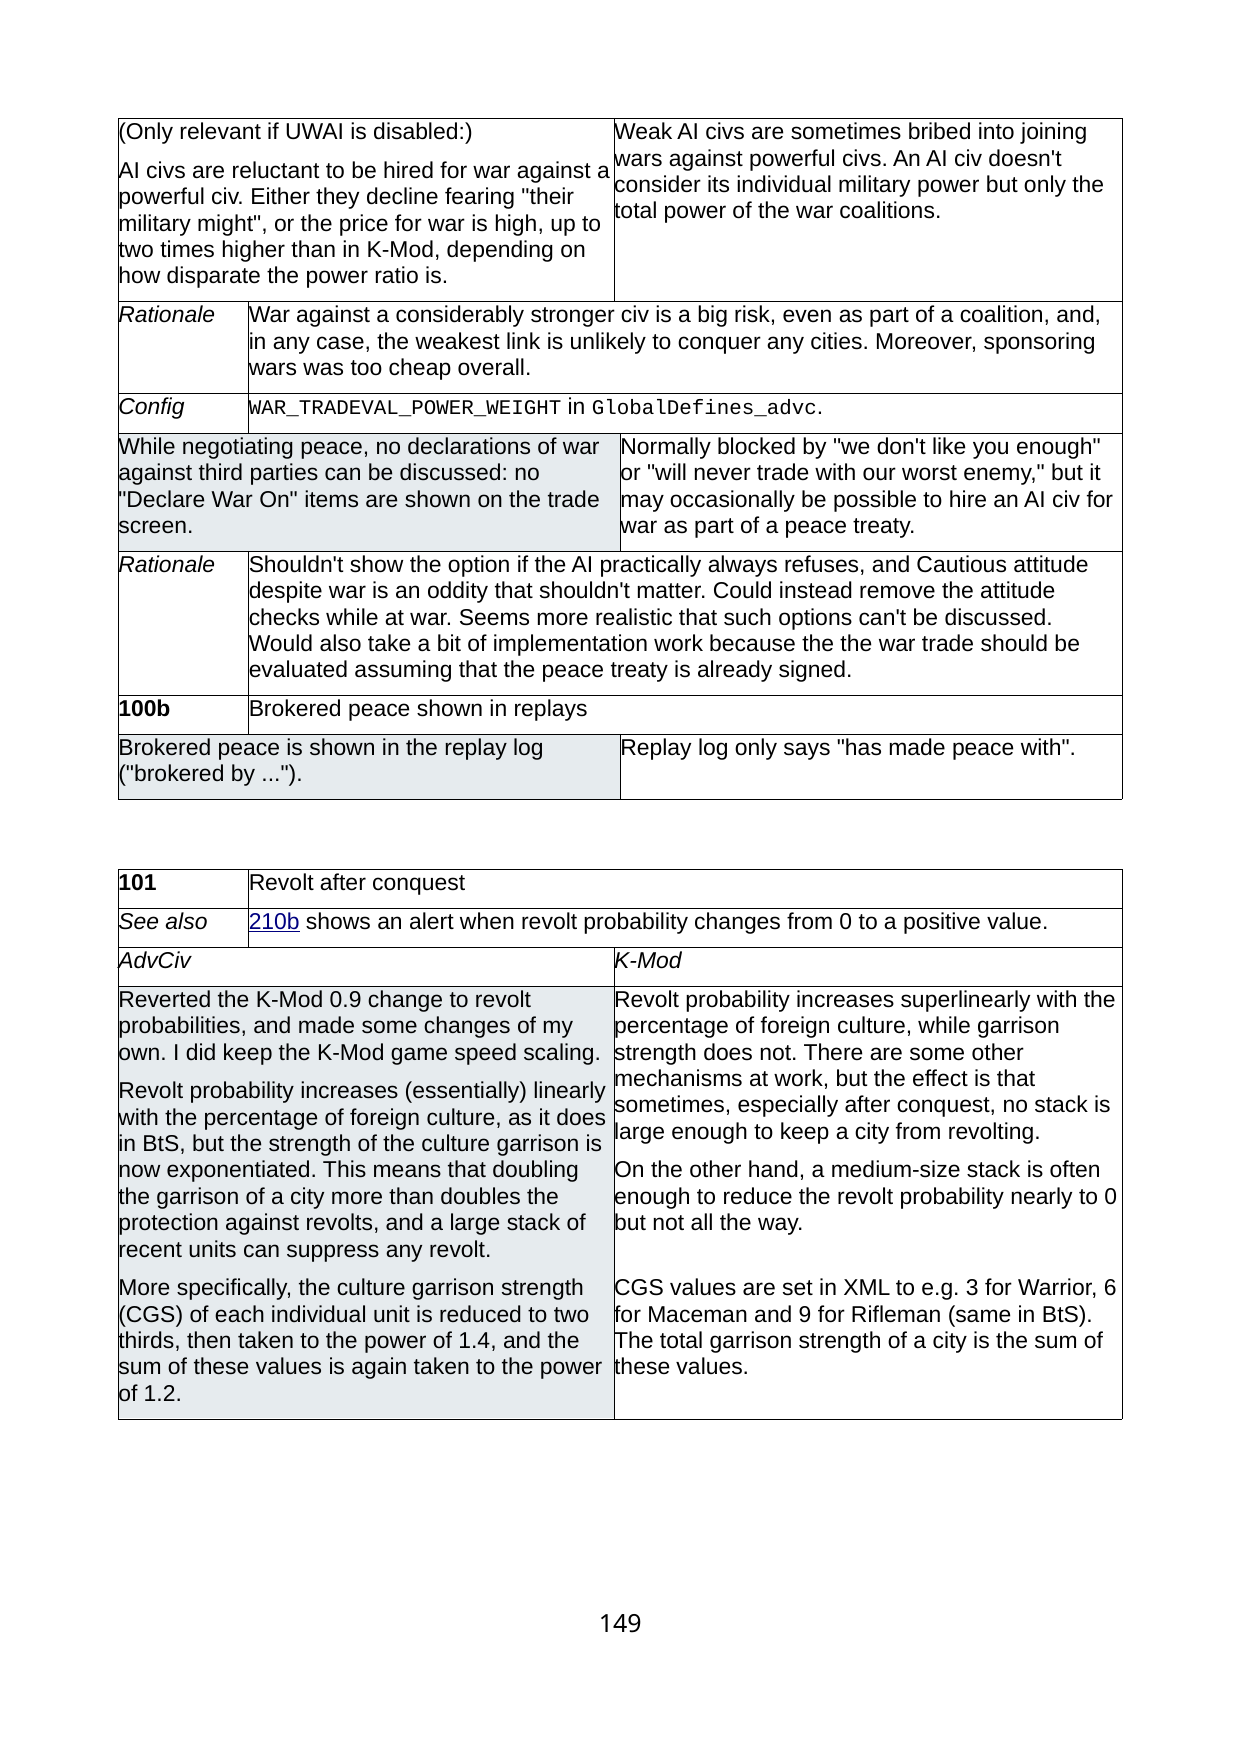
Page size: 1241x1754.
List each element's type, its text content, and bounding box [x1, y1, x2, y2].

table_cell While negotiating peace, no declarations of war against third parties can be discussed: no "Declare War On" items are shown on the trade screen. [119, 434, 620, 551]
table_cell K-Mod [615, 948, 1122, 986]
table_cell Reverted the K-Mod 0.9 change to revolt probabilities, and made some changes of my own. I did keep the K-Mod game speed scaling. Revolt probability increases (essentially) linearly with the percentage of foreign culture, as it does in BtS, but the strength of the culture garrison is now exponentiated. This means that doubling the garrison of a city more than doubles the protection against revolts, and a large stack of recent units can suppress any revolt. More specifically, the culture garrison strength (CGS) of each individual unit is reduced to two thirds, then taken to the power of 1.4, and the sum of these values is again taken to the power of 1.2. [119, 987, 614, 1418]
table_header 101 [119, 870, 248, 908]
table_cell Weak AI civs are sometimes bribed into joining wars against powerful civs. An AI civ doesn't consider its individual military power but only the total power of the war coalitions. [615, 119, 1122, 301]
table_cell Brokered peace is shown in the replay log ("brokered by ..."). [119, 735, 620, 799]
table_cell Normally blocked by "we don't like you enough" or "will never trade with our worst enemy," but it may occasionally be possible to hire an AI civ for war as part of a peace treaty. [621, 434, 1122, 551]
table_cell 100b [119, 696, 248, 734]
table_cell 210b shows an alert when revolt probability changes from 0 to a positive value. [249, 909, 1122, 947]
table_cell (Only relevant if UWAI is disabled:) AI civs are reluctant to be hired for war against a powerful civ. Either they decline fearing "their military might", or the price for war is high, up to two times higher than in K-Mod, depending on how disparate the power ratio is. [119, 119, 614, 301]
table_cell War against a considerably stronger civ is a big risk, even as part of a coalition, and, in any case, the weakest link is unlikely to conquer any cities. Moreover, sponsoring wars was too cheap overall. [249, 302, 1122, 393]
table_cell Rationale [119, 552, 248, 695]
table_header Revolt after conquest [249, 870, 1122, 908]
table_cell Rationale [119, 302, 248, 393]
table_cell Brokered peace shown in replays [249, 696, 1122, 734]
table_cell Revolt probability increases superlinearly with the percentage of foreign culture, while garrison strength does not. There are some other mechanisms at work, but the effect is that sometimes, especially after conquest, no stack is large enough to keep a city from revolting. On the other hand, a medium-size stack is often enough to reduce the revolt probability nearly to 0 but not all the way. CGS values are set in XML to e.g. 3 for Warrior, 6 for Maceman and 9 for Rifleman (same in BtS). The total garrison strength of a city is the sum of these values. [615, 987, 1122, 1418]
table_cell See also [119, 909, 248, 947]
table_cell AdvCiv [119, 948, 614, 986]
table_cell Config [119, 394, 248, 433]
table_cell Shouldn't show the option if the AI practically always refuses, and Cautious attitude despite war is an oddity that shouldn't matter. Could instead remove the attitude checks while at war. Seems more realistic that such options can't be discussed. Would also take a bit of implementation work because the the war trade should be evaluated assuming that the peace treaty is already signed. [249, 552, 1122, 695]
table_cell WAR_TRADEVAL_POWER_WEIGHT in GlobalDefines_advc. [249, 394, 1122, 433]
table_cell Replay log only says "has made peace with". [621, 735, 1122, 799]
